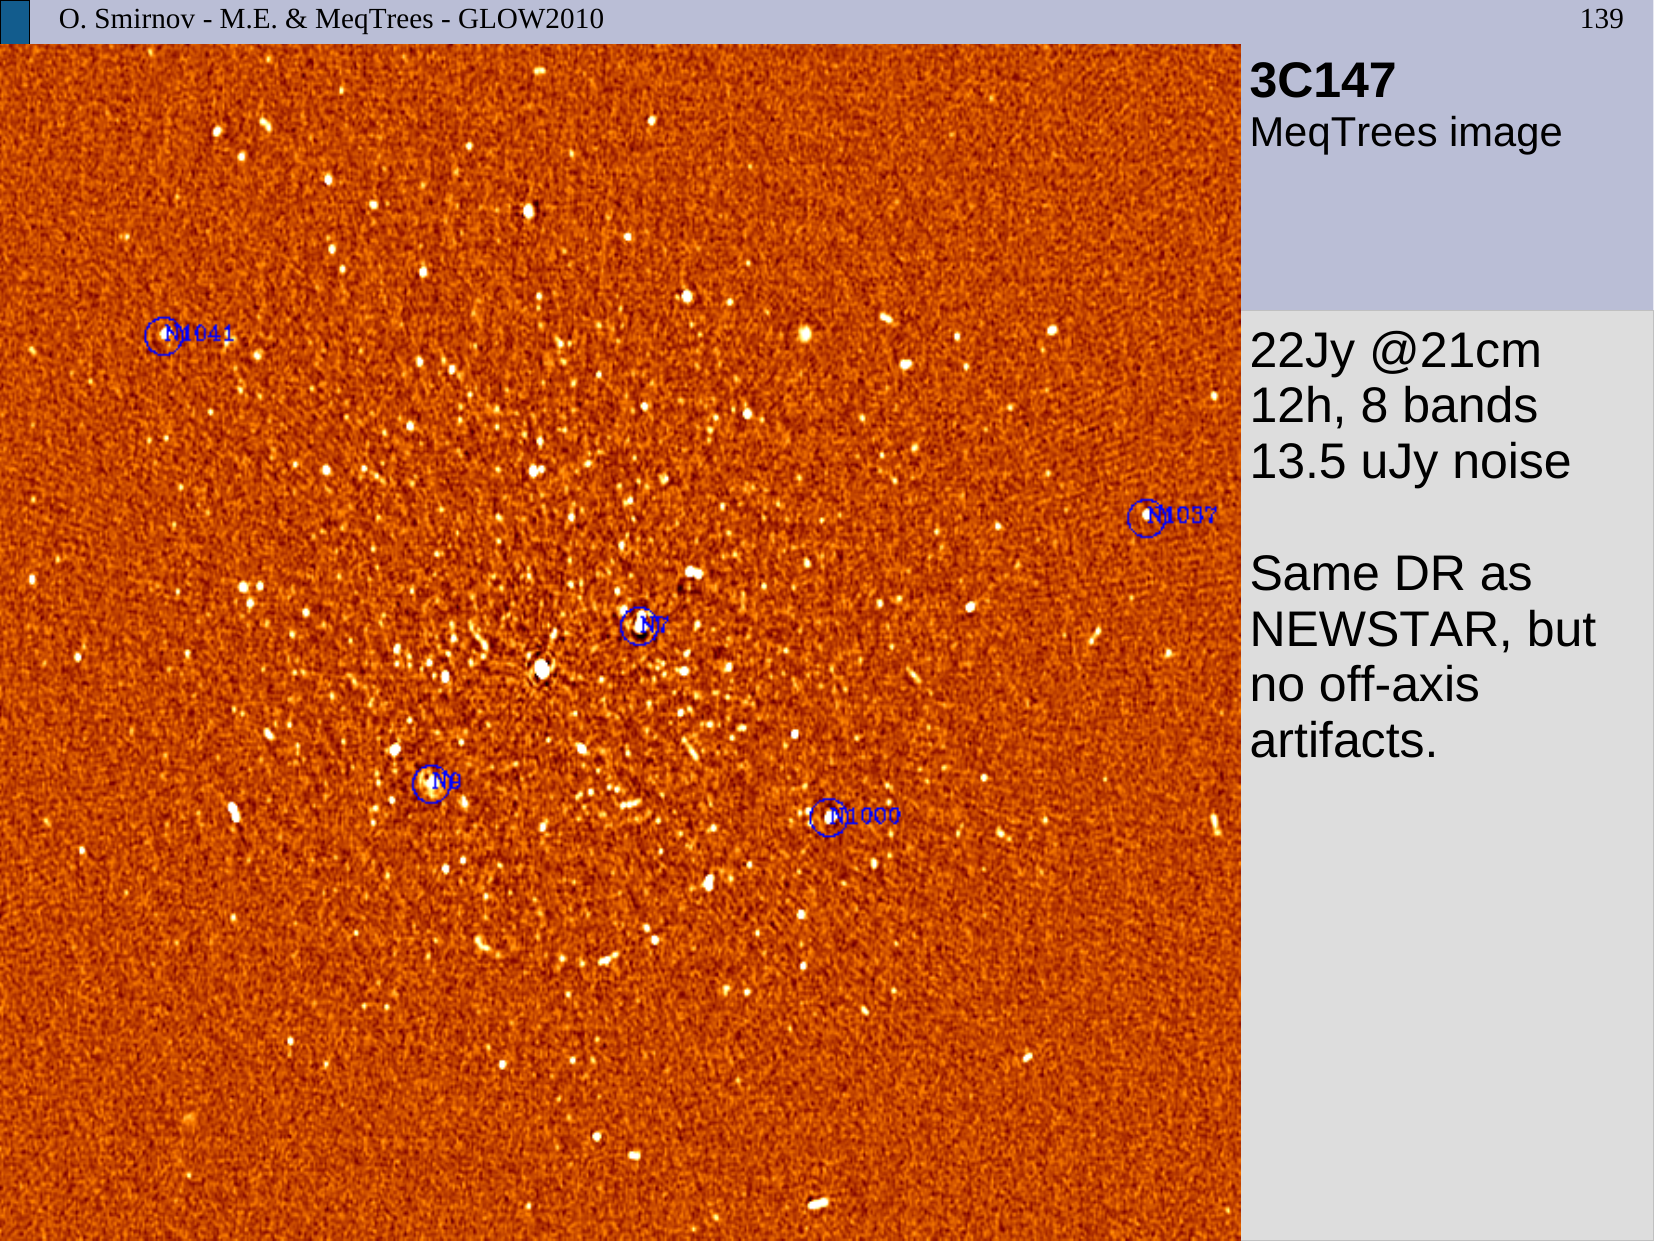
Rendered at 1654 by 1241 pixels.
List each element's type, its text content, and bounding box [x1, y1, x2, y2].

picture [0, 44, 1241, 1241]
list 3C147 MeqTrees image 22Jy @21cm 12h, 8 bands 13.5 uJy noise Same DR as NEWSTAR, but no off-axis artifacts. [1249, 52, 1625, 1123]
